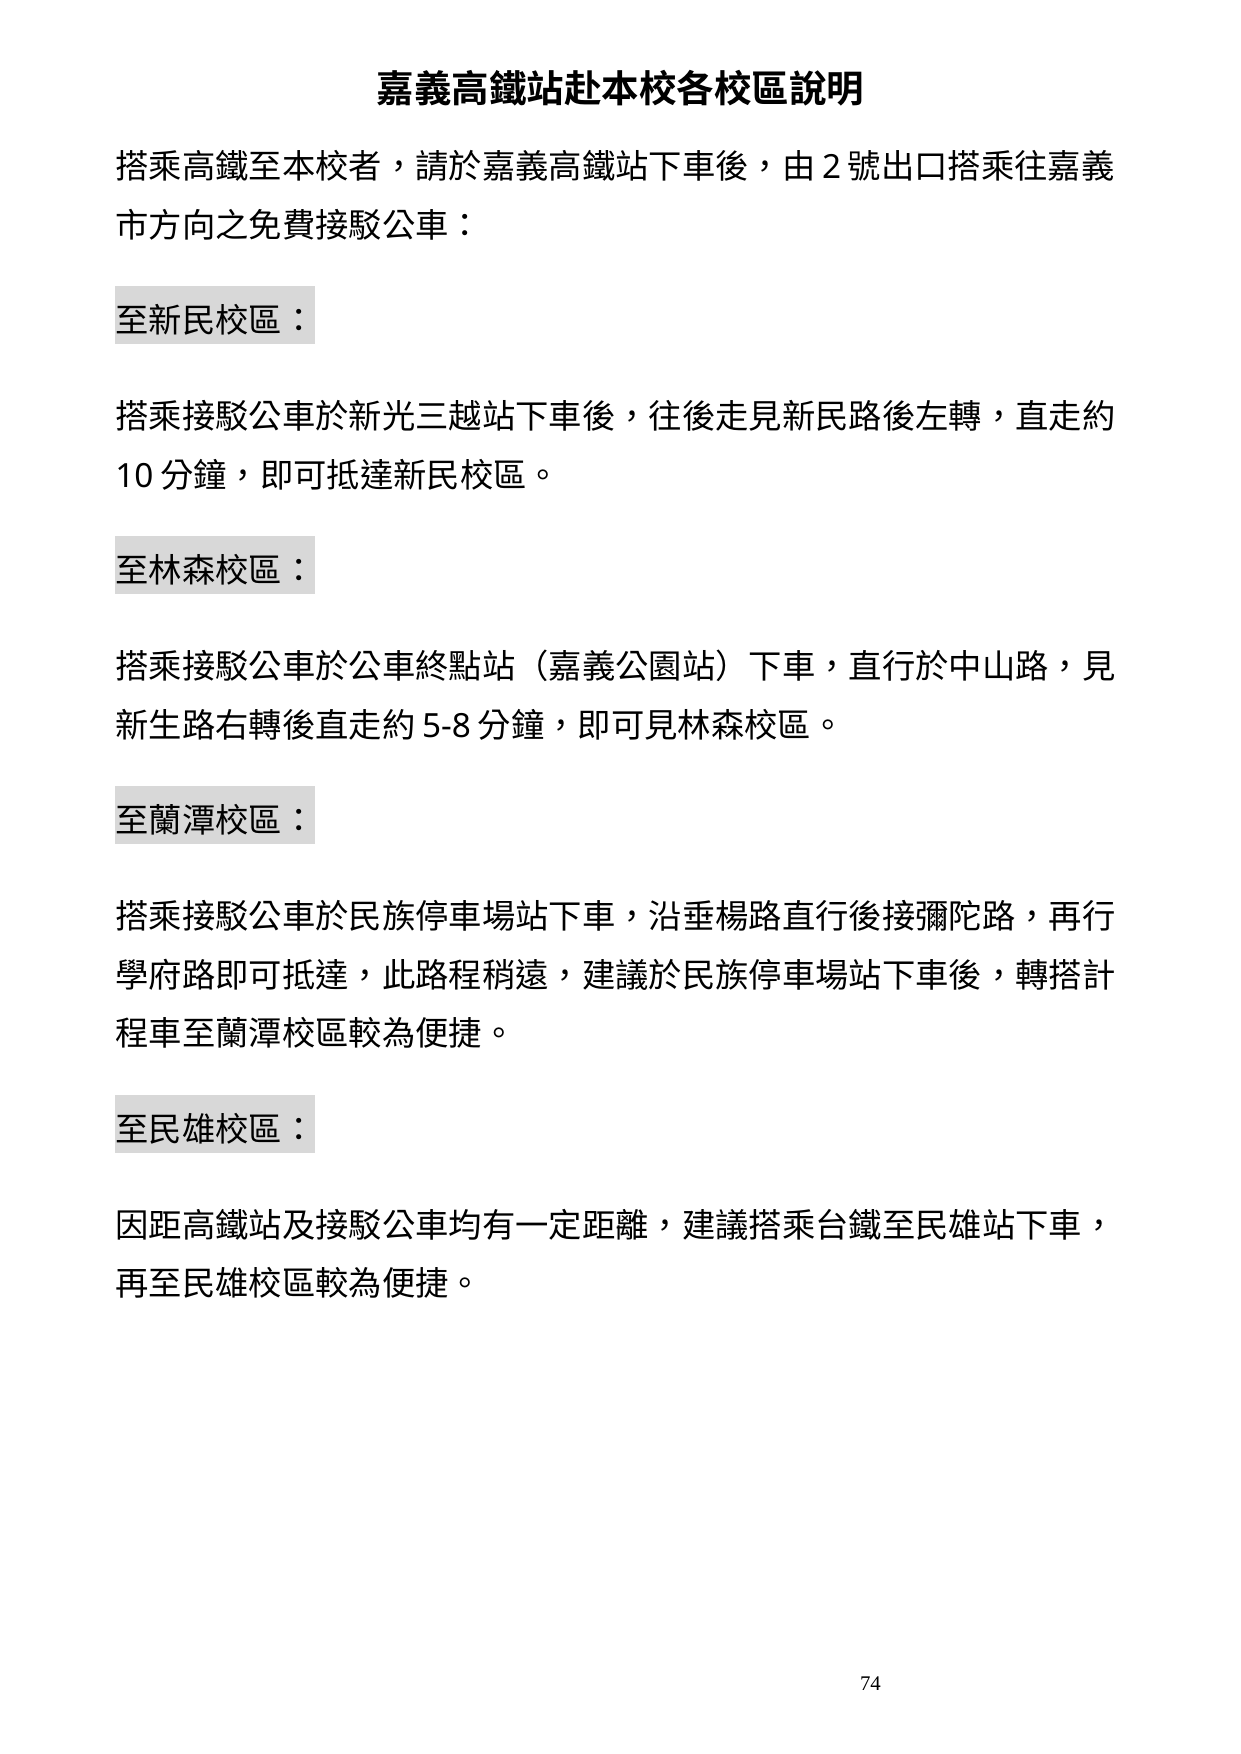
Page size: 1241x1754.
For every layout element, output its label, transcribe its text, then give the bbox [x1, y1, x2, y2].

text 至新民校區： [115, 286, 1125, 344]
text 至蘭潭校區： [115, 786, 1125, 844]
text 嘉義高鐵站赴本校各校區說明 [115, 59, 1125, 113]
text 搭乘接駁公車於新光三越站下車後，往後走見新民路後左轉，直走約10分鐘，即可抵達新民校區。 [115, 382, 1125, 499]
text 至民雄校區： [115, 1094, 1125, 1153]
text 搭乘接駁公車於公車終點站（嘉義公園站）下車，直行於中山路，見新生路右轉後直走約5-8分鐘，即可見林森校區。 [115, 632, 1125, 749]
text 搭乘接駁公車於民族停車場站下車，沿垂楊路直行後接彌陀路，再行學府路即可抵達，此路程稍遠，建議於民族停車場站下車後，轉搭計程車至蘭潭校區較為便捷。 [115, 882, 1125, 1057]
text 因距高鐵站及接駁公車均有一定距離，建議搭乘台鐵至民雄站下車，再至民雄校區較為便捷。 [115, 1190, 1125, 1307]
text 至林森校區： [115, 536, 1125, 594]
text 搭乘高鐵至本校者，請於嘉義高鐵站下車後，由2號出口搭乘往嘉義市方向之免費接駁公車： [115, 132, 1125, 249]
